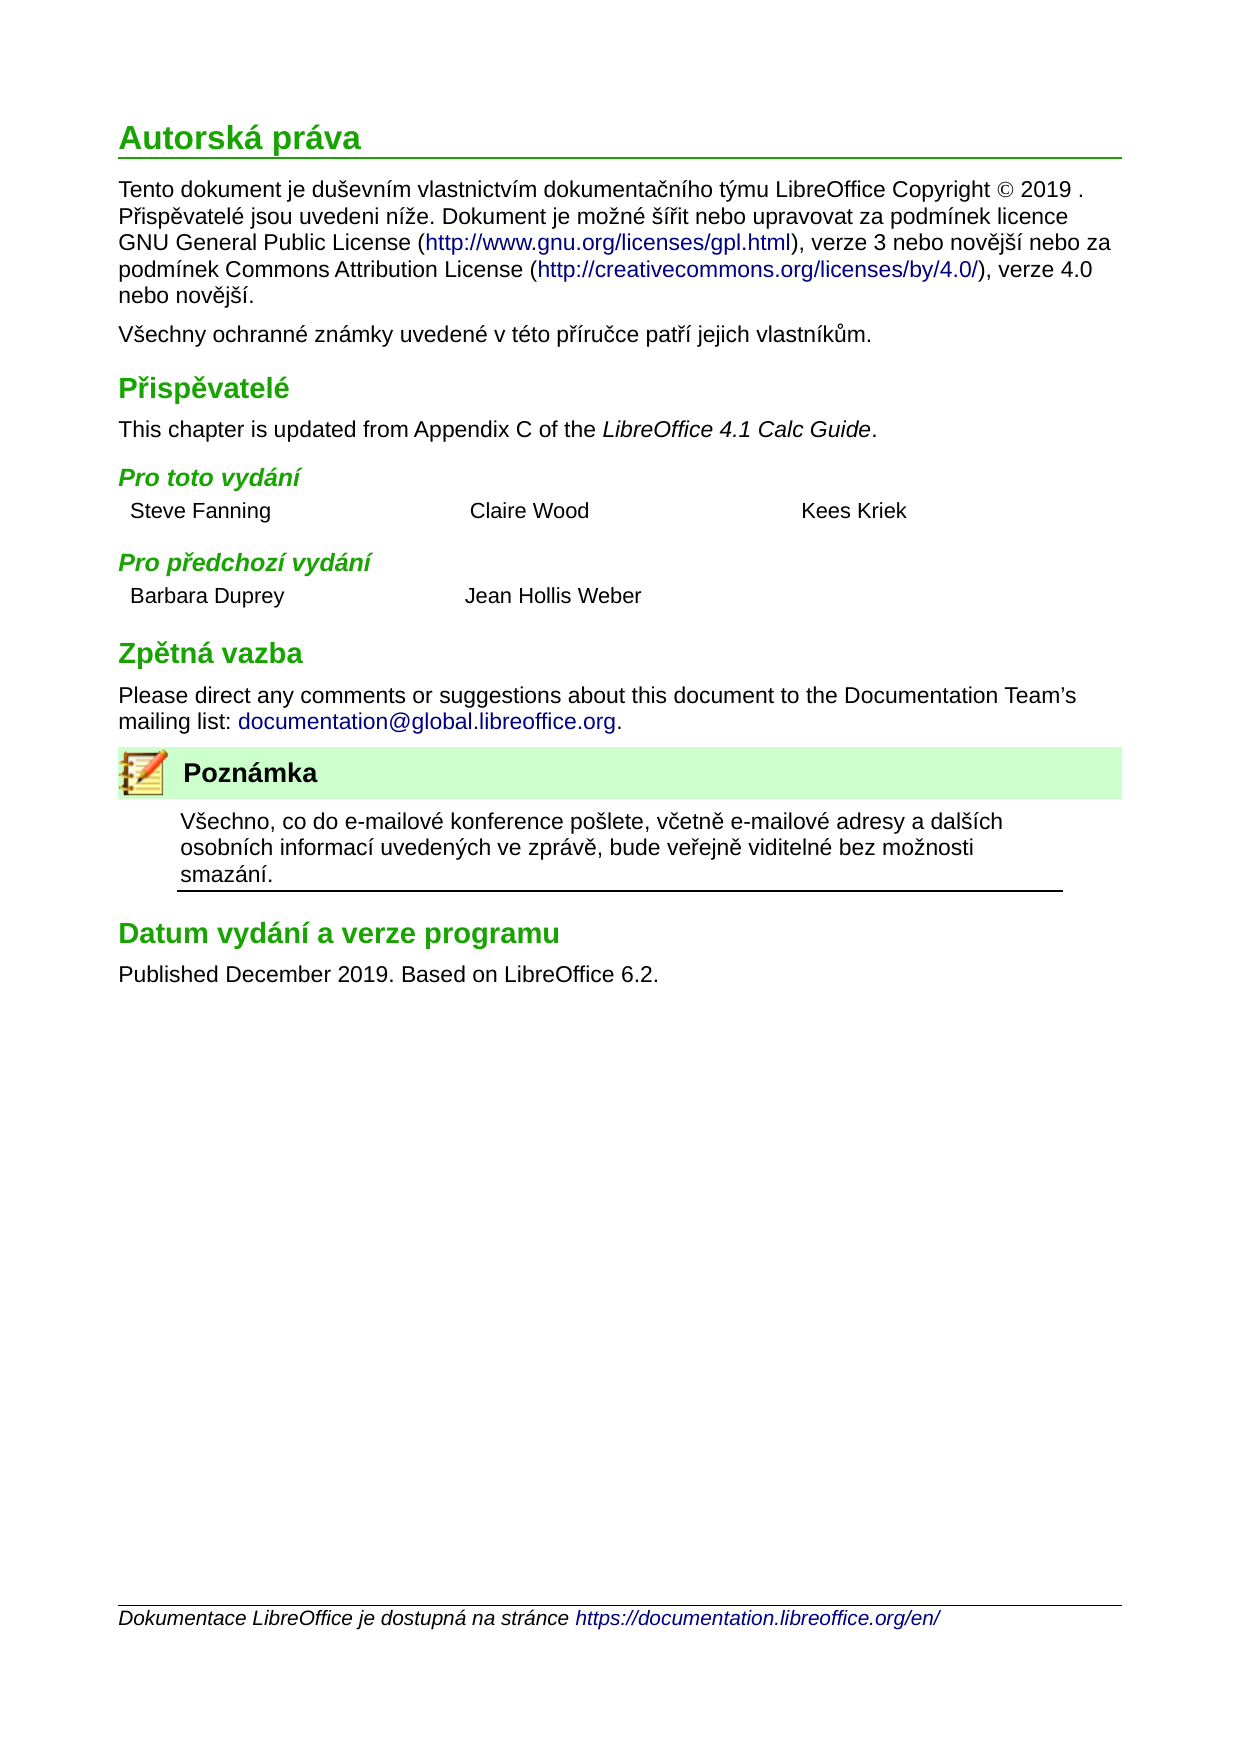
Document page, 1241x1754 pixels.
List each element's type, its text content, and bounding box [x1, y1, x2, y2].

text Všechno, co do e-mailové konference pošlete, včetně e-mailové adresy a dalších osobních informací uvedených ve zprávě, bude veřejně viditelné bez možnosti smazání. [177, 805, 1063, 890]
table_header Barbara Duprey [118, 583, 453, 613]
table_header Steve Fanning [118, 498, 458, 528]
text Tento dokument je duševním vlastnictvím dokumentačního týmu LibreOffice Copyright © 2019 . Přispěvatelé jsou uvedeni níže. Dokument je možné šířit nebo upravovat za podmínek licence GNU General Public License (http://www.gnu.org/licenses/gpl.html), verze 3 nebo novější nebo za podmínek Commons Attribution License (http://creativecommons.org/licenses/by/4.0/), verze 4.0 nebo novější. [118, 176, 1122, 308]
table_header Kees Kriek [789, 498, 1122, 528]
subtitle Datum vydání a verze programu [118, 916, 1122, 949]
table_header [788, 583, 1122, 613]
picture [119, 748, 170, 799]
text This chapter is updated from Appendix C of the LibreOffice 4.1 Calc Guide. [118, 416, 1122, 442]
subtitle Přispěvatelé [118, 371, 1122, 404]
text Please direct any comments or suggestions about this document to the Documentation Team’s mailing list: documentation@global.libreoffice.org. [118, 682, 1122, 734]
table_header Jean Hollis Weber [453, 583, 787, 613]
subtitle Autorská práva [118, 118, 1122, 157]
subtitle Zpětná vazba [118, 636, 1122, 670]
subtitle Pro předchozí vydání [118, 548, 1122, 577]
table_header Claire Wood [458, 498, 789, 528]
subtitle Poznámka [118, 747, 1122, 799]
text Published December 2019. Based on LibreOffice 6.2. [118, 961, 1122, 987]
subtitle Pro toto vydání [118, 463, 1122, 492]
text Všechny ochranné známky uvedené v této příručce patří jejich vlastníkům. [118, 321, 1122, 347]
